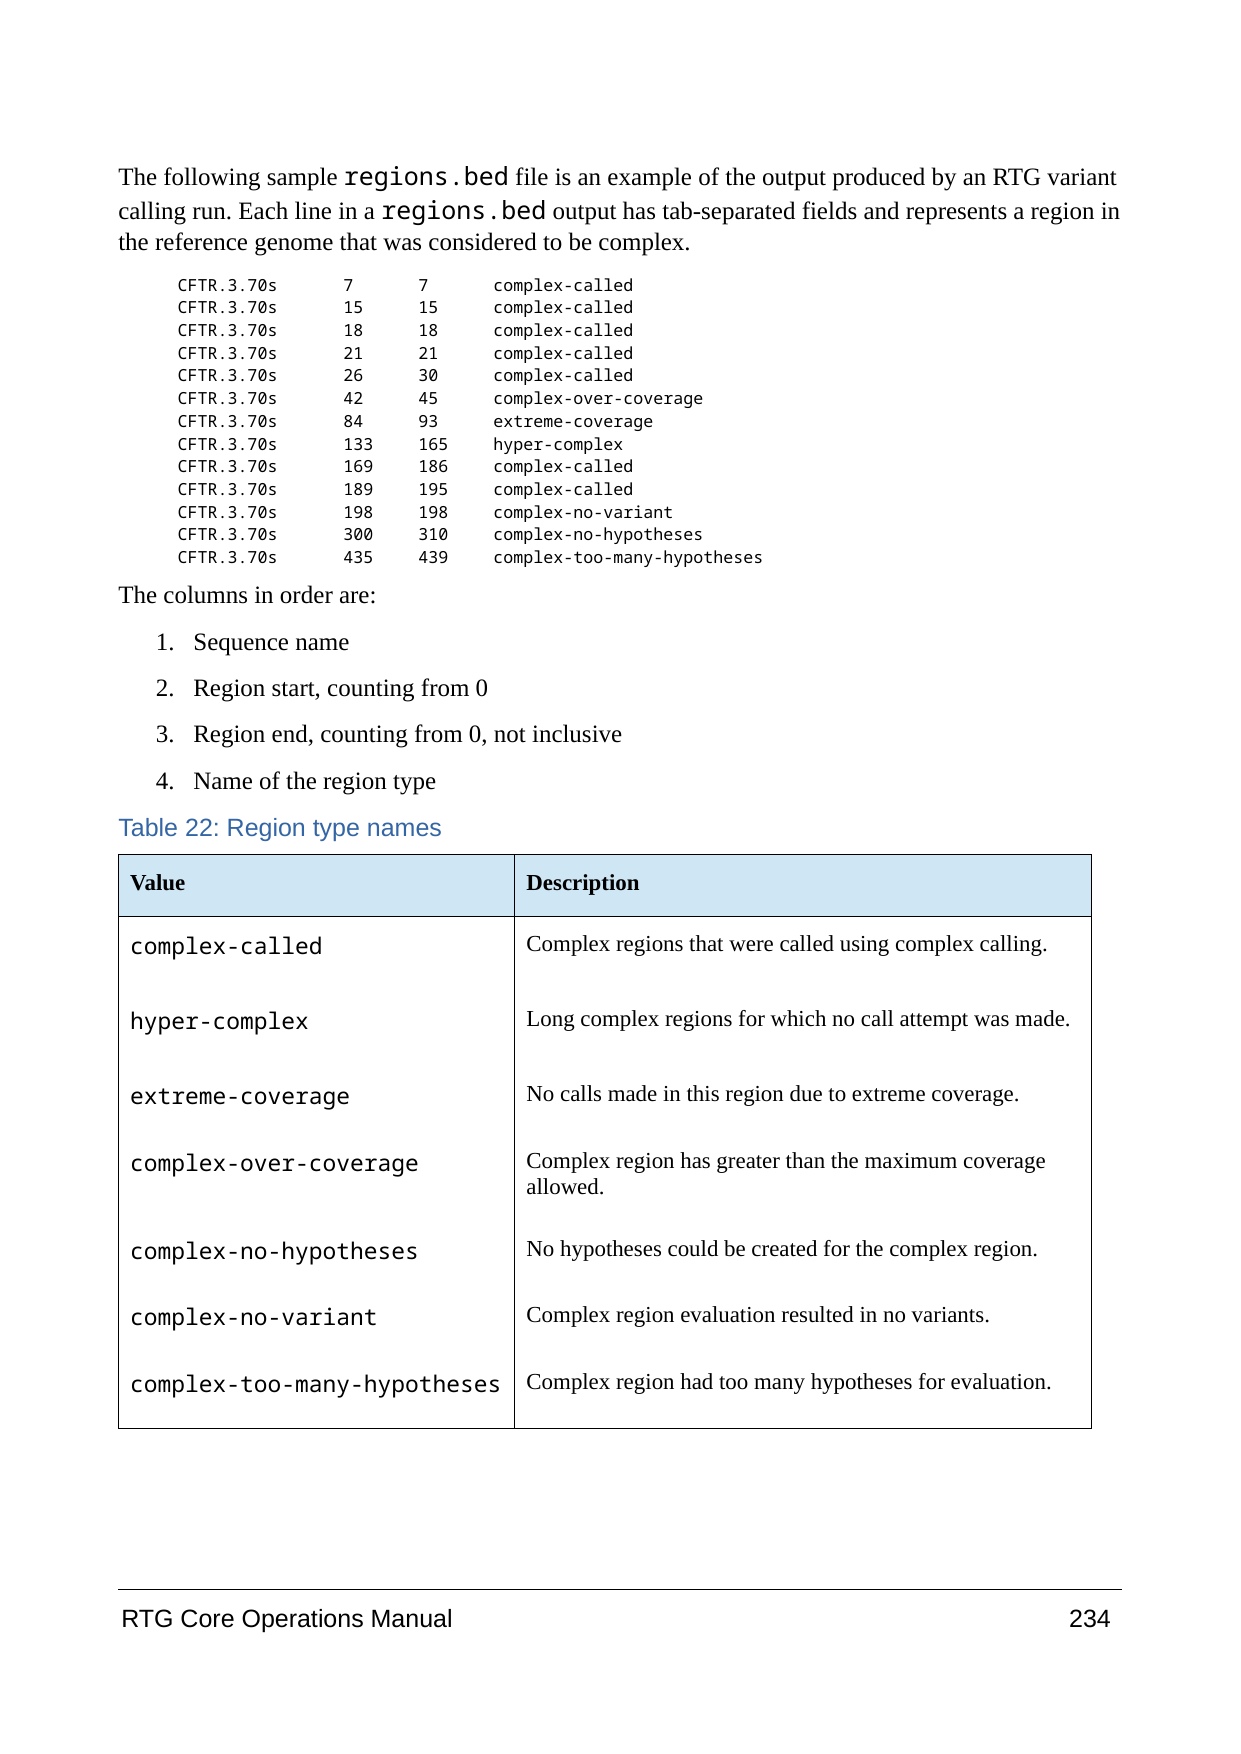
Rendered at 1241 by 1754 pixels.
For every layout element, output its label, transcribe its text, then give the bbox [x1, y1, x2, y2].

text CFTR.3.70s 198 198 complex-no-variant [177, 500, 1122, 523]
text CFTR.3.70s 189 195 complex-called [177, 478, 1122, 500]
table_cell Complex region evaluation resulted in no variants. [515, 1287, 1091, 1353]
text The columns in order are: [118, 580, 1122, 609]
list Region start, counting from 0 [156, 673, 1122, 702]
text CFTR.3.70s 169 186 complex-called [177, 455, 1122, 478]
text CFTR.3.70s 21 21 complex-called [177, 341, 1122, 364]
text CFTR.3.70s 18 18 complex-called [177, 319, 1122, 341]
table_cell hyper-complex [119, 991, 514, 1066]
table_header Value [119, 855, 514, 916]
text CFTR.3.70s 7 7 complex-called [177, 273, 1122, 296]
table_cell No calls made in this region due to extreme coverage. [515, 1066, 1091, 1132]
text CFTR.3.70s 84 93 extreme-coverage [177, 409, 1122, 432]
table_cell complex-called [119, 917, 514, 991]
text CFTR.3.70s 26 30 complex-called [177, 364, 1122, 387]
text The following sample regions.bed file is an example of the output produced by an RTG variant calling run. Each line in a regions.bed output has tab-separated fields and represents a region in the reference genome that was considered to be complex. [118, 159, 1122, 256]
text CFTR.3.70s 15 15 complex-called [177, 296, 1122, 319]
text CFTR.3.70s 42 45 complex-over-coverage [177, 387, 1122, 409]
text CFTR.3.70s 133 165 hyper-complex [177, 432, 1122, 455]
table_cell Complex region had too many hypotheses for evaluation. [515, 1353, 1091, 1428]
table_cell extreme-coverage [119, 1066, 514, 1132]
text CFTR.3.70s 300 310 complex-no-hypotheses [177, 523, 1122, 546]
table_cell complex-no-variant [119, 1287, 514, 1353]
table_cell Complex regions that were called using complex calling. [515, 917, 1091, 991]
table_cell No hypotheses could be created for the complex region. [515, 1220, 1091, 1287]
list Name of the region type [156, 766, 1122, 795]
table_cell Complex region has greater than the maximum coverage allowed. [515, 1132, 1091, 1220]
table_cell complex-over-coverage [119, 1132, 514, 1220]
list Region end, counting from 0, not inclusive [156, 719, 1122, 748]
list Sequence name [156, 627, 1122, 655]
table_cell Long complex regions for which no call attempt was made. [515, 991, 1091, 1066]
table_header Description [515, 855, 1091, 916]
table_cell complex-too-many-hypotheses [119, 1353, 514, 1428]
text Table 22: Region type names [118, 812, 1122, 841]
table_cell complex-no-hypotheses [119, 1220, 514, 1287]
text CFTR.3.70s 435 439 complex-too-many-hypotheses [177, 546, 1122, 568]
